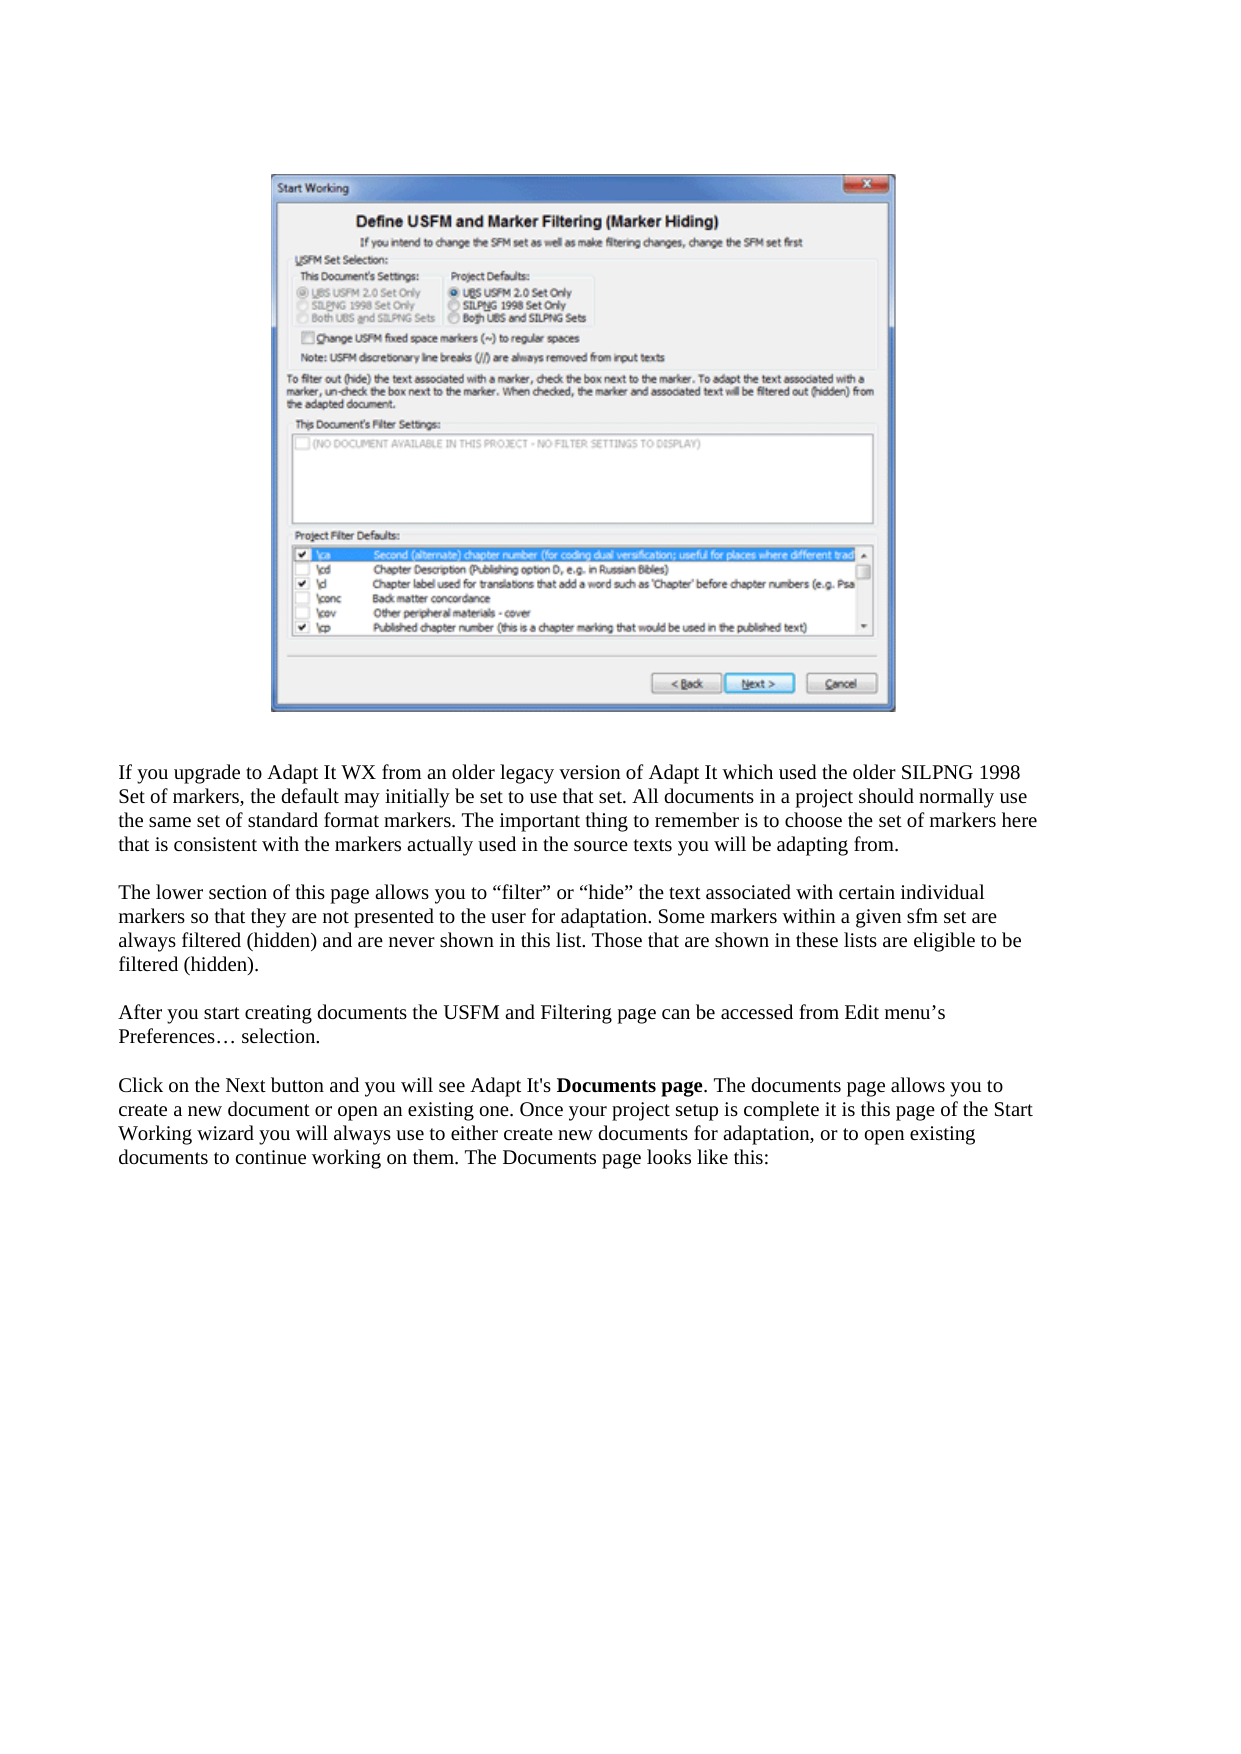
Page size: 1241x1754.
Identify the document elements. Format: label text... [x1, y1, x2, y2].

text The lower section of this page allows you to “filter” or “hide” the text associated with certain individual markers so that they are not presented to the user for adaptation. Some markers within a given sfm set are always filtered (hidden) and are never shown in this list. Those that are shown in these lists are eligible to be filtered (hidden). [118, 880, 1048, 976]
text If you upgrade to Adapt It WX from an older legacy version of Adapt It which used the older SILPNG 1998 Set of markers, the default may initially be set to use that set. All documents in a project should normally use the same set of standard format markers. The important thing to remember is to choose the set of markers here that is consistent with the markers actually used in the source texts you will be adapting from. [118, 760, 1048, 856]
text Click on the Next button and you will see Adapt It's Documents page. The documents page allows you to create a new document or open an existing one. Once your project setup is complete it is this page of the Start Working wizard you will always use to either create new documents for adaptation, or to open existing documents to continue working on them. The Documents page looks like this: [118, 1072, 1048, 1169]
picture [271, 174, 896, 712]
text After you start creating documents the USFM and Filtering page can be accessed from Edit menu’s Preferences… selection. [118, 1000, 1048, 1048]
